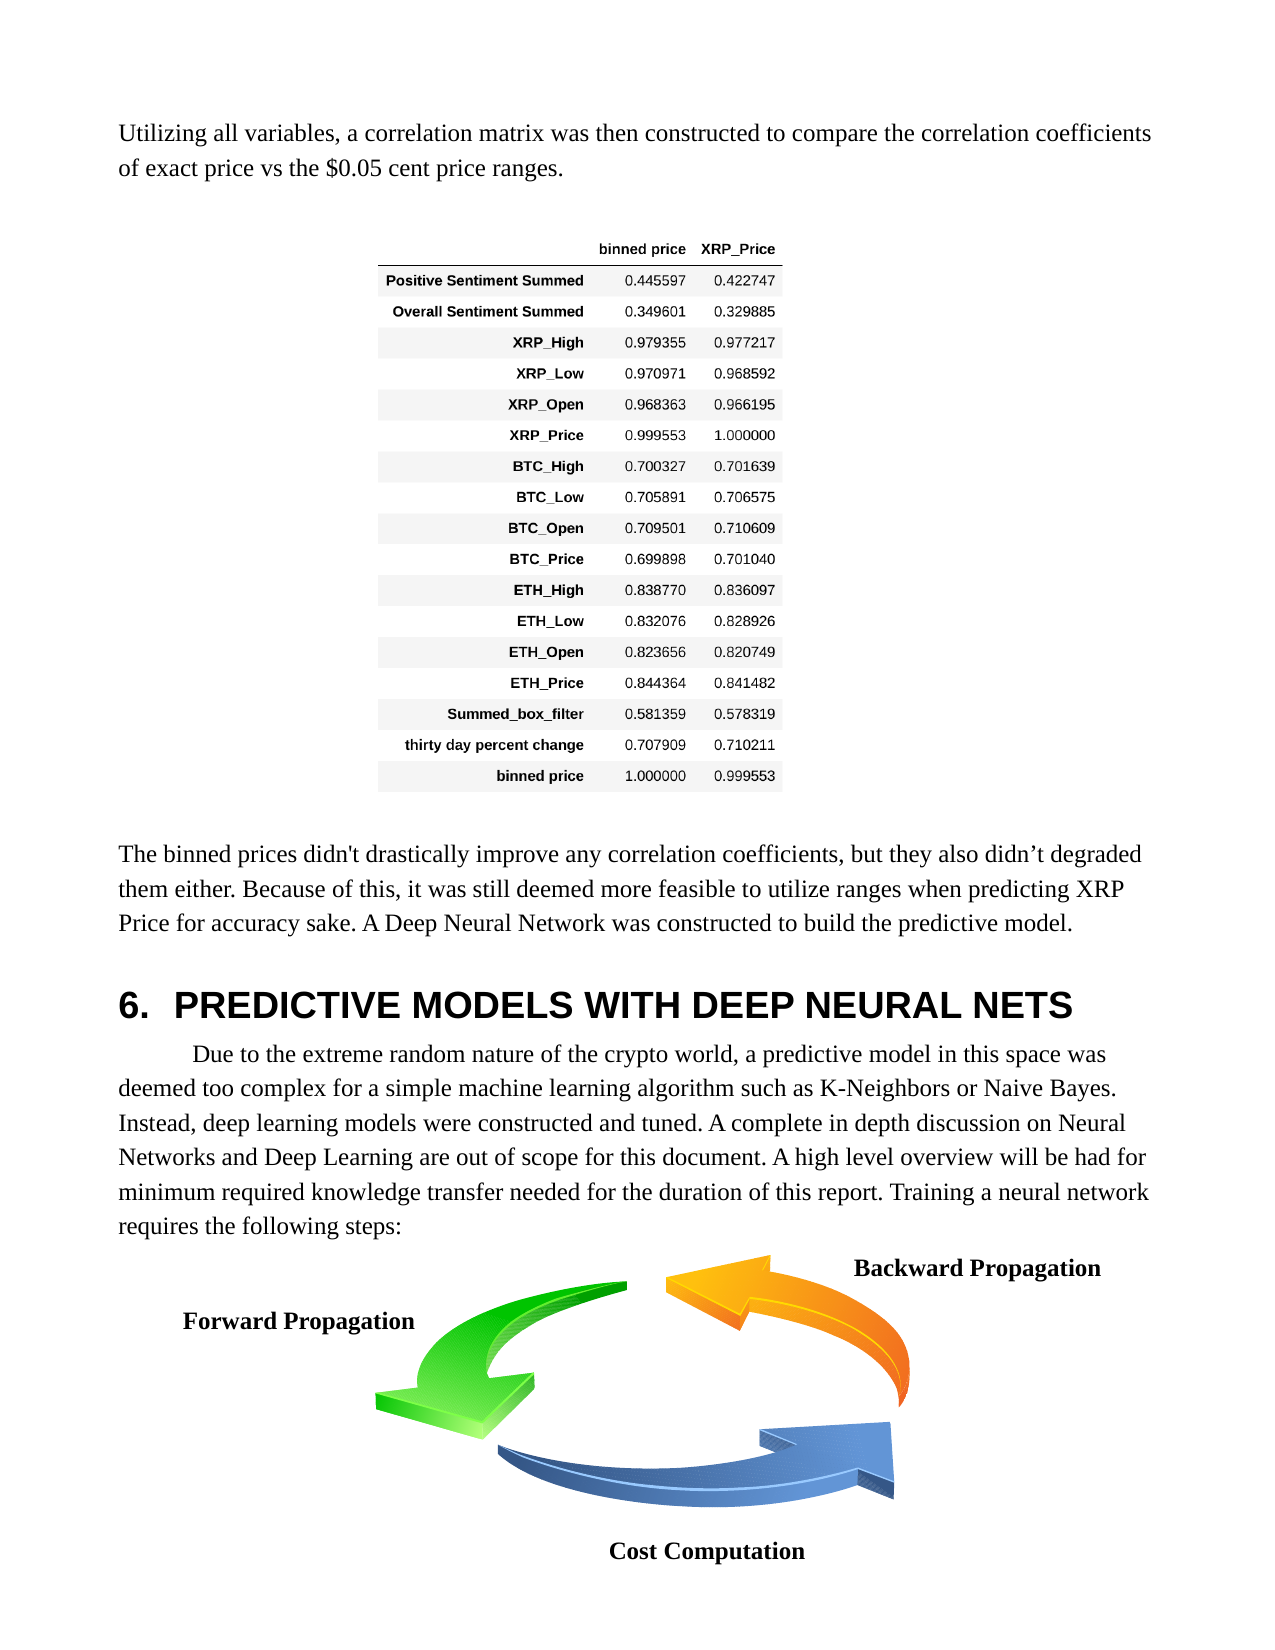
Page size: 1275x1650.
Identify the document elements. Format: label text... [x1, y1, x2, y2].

subtitle PREDICTIVE MODELS WITH DEEP NEURAL NETS [118, 982, 1157, 1026]
text Due to the extreme random nature of the crypto world, a predictive model in this space was deemed too complex for a simple machine learning algorithm such as K-Neighbors or Naive Bayes. Instead, deep learning models were constructed and tuned. A complete in depth discussion on Neural Networks and Deep Learning are out of scope for this document. A high level overview will be had for minimum required knowledge transfer needed for the duration of this report. Training a neural network requires the following steps: [118, 1039, 1157, 1240]
text The binned prices didn't drastically improve any correlation coefficients, but they also didn’t degraded them either. Because of this, it was still deemed more feasible to utilize ranges when predicting XRP Price for accuracy sake. A Deep Neural Network was constructed to build the predictive model. [118, 839, 1157, 937]
picture [369, 215, 807, 804]
text Utilizing all variables, a correlation matrix was then constructed to compare the correlation coefficients of exact price vs the $0.05 cent price ranges. [118, 118, 1157, 181]
